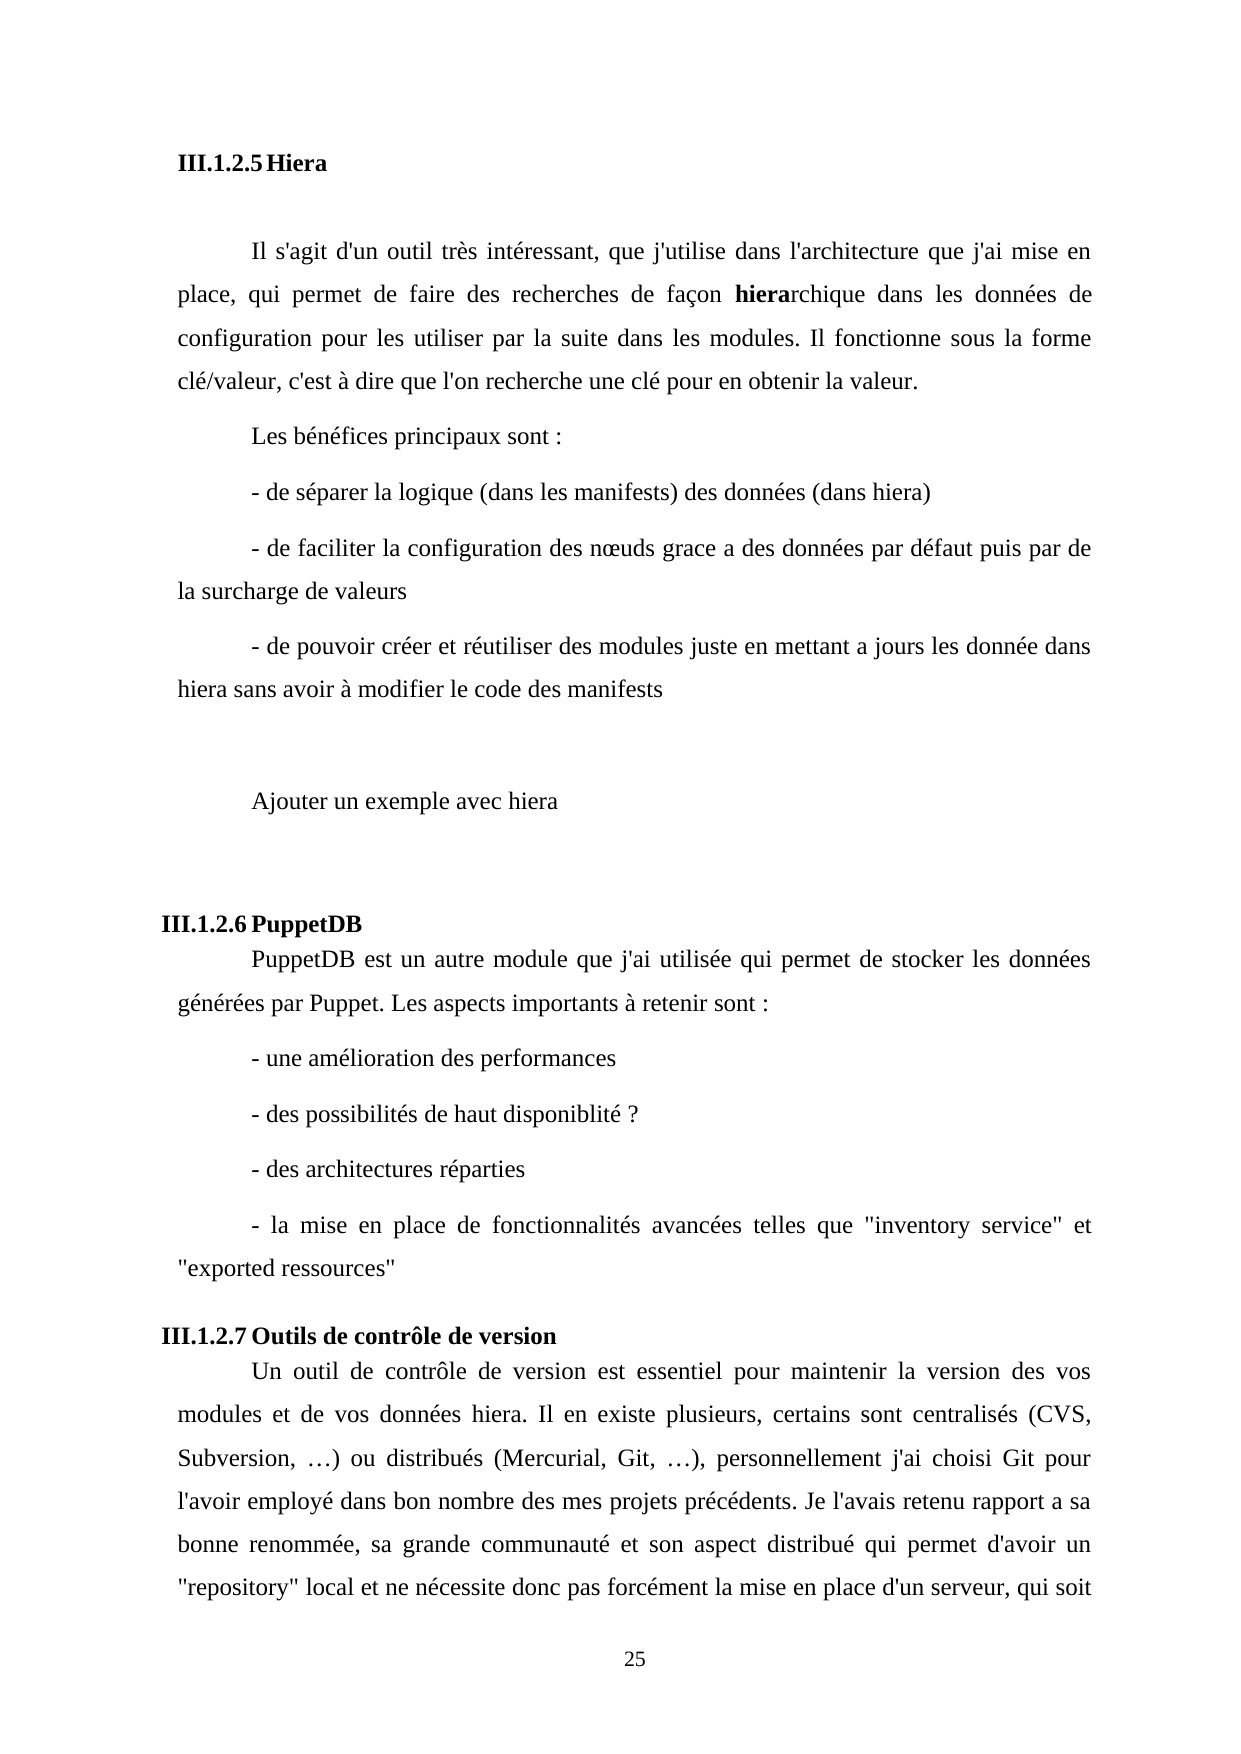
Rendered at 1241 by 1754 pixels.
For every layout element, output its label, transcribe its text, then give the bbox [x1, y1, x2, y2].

text - une amélioration des performances [177, 1043, 1092, 1072]
subtitle PuppetDB [161, 909, 1092, 938]
text - des architectures réparties [177, 1154, 1092, 1183]
text PuppetDB est un autre module que j'ai utilisée qui permet de stocker les données générées par Puppet. Les aspects importants à retenir sont : [177, 944, 1092, 1016]
text - la mise en place de fonctionnalités avancées telles que "inventory service" et "exported ressources" [177, 1210, 1092, 1282]
text Il s'agit d'un outil très intéressant, que j'utilise dans l'architecture que j'ai mise en place, qui permet de faire des recherches de façon hierarchique dans les données de configuration pour les utiliser par la suite dans les modules. Il fonctionne sous la forme clé/valeur, c'est à dire que l'on recherche une clé pour en obtenir la valeur. [177, 236, 1092, 394]
text - de pouvoir créer et réutiliser des modules juste en mettant a jours les donnée dans hiera sans avoir à modifier le code des manifests [177, 631, 1092, 703]
text Ajouter un exemple avec hiera [177, 786, 1092, 814]
text - de faciliter la configuration des nœuds grace a des données par défaut puis par de la surcharge de valeurs [177, 533, 1092, 604]
text Les bénéfices principaux sont : [177, 421, 1092, 450]
text Un outil de contrôle de version est essentiel pour maintenir la version des vos modules et de vos données hiera. Il en existe plusieurs, certains sont centralisés (CVS, Subversion, …) ou distribués (Mercurial, Git, …), personnellement j'ai choisi Git pour l'avoir employé dans bon nombre des mes projets précédents. Je l'avais retenu rapport a sa bonne renommée, sa grande communauté et son aspect distribué qui permet d'avoir un "repository" local et ne nécessite donc pas forcément la mise en place d'un serveur, qui soit [177, 1356, 1092, 1601]
subtitle Hiera [177, 148, 1092, 176]
subtitle Outils de contrôle de version [161, 1321, 1092, 1350]
text - des possibilités de haut disponiblité ? [177, 1099, 1092, 1128]
text - de séparer la logique (dans les manifests) des données (dans hiera) [177, 477, 1092, 506]
